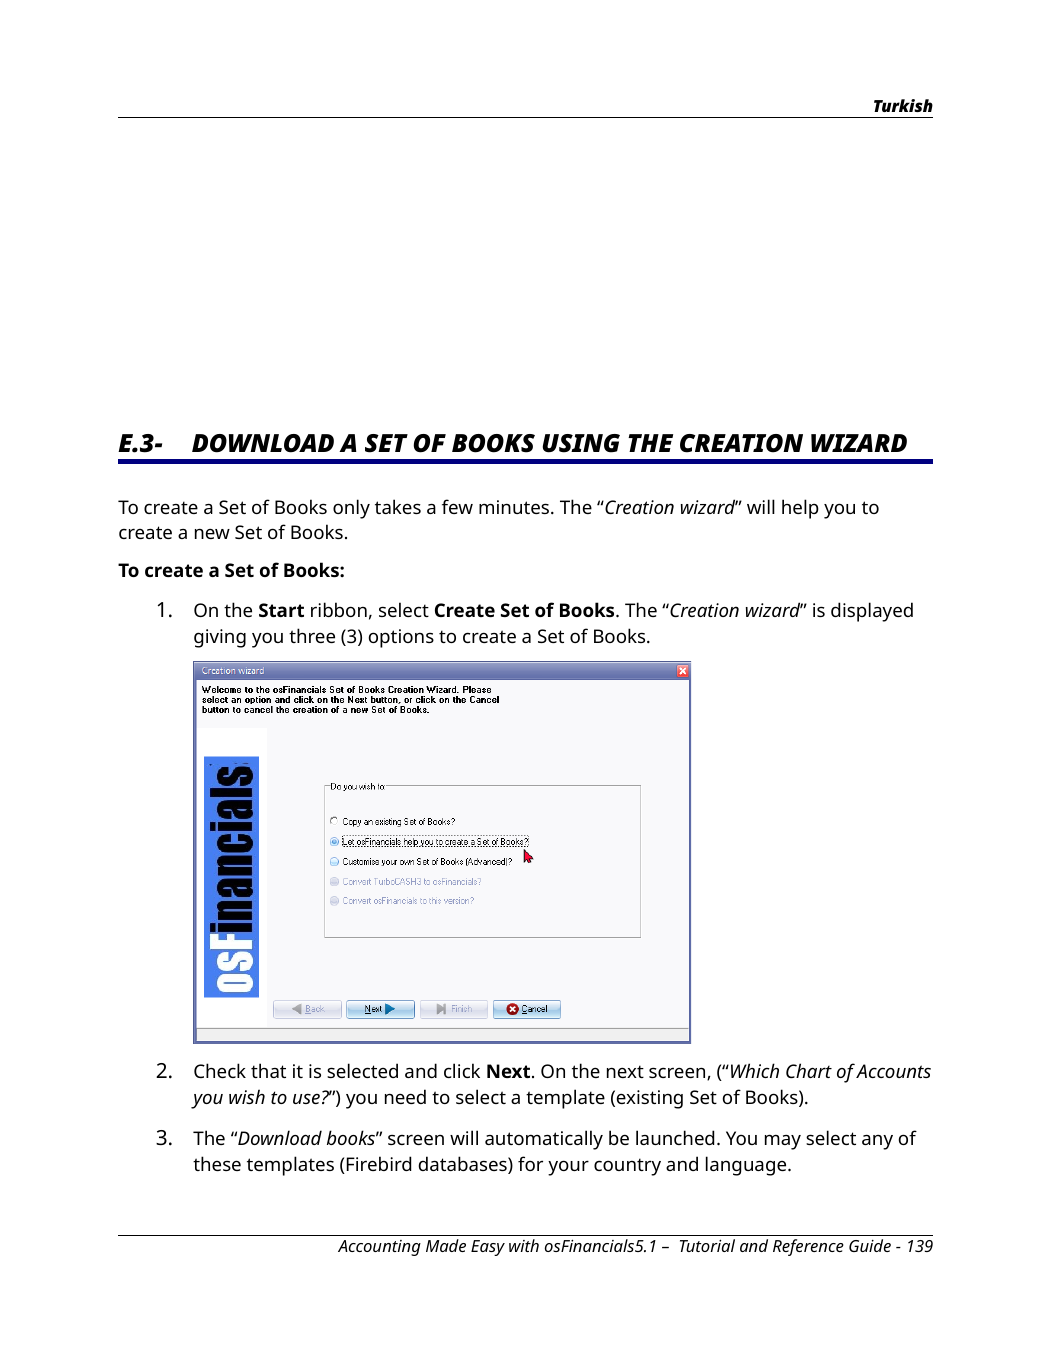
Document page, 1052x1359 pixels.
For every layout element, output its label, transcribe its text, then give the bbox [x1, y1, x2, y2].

list Check that it is selected and click Next. On the next screen, (“Which Chart of Accounts you wish to use?”) you need to select a template (existing Set of Books). [156, 1056, 933, 1110]
list The “Download books” screen will automatically be launched. You may select any of these templates (Firebird databases) for your country and language. [156, 1123, 933, 1177]
text To create a Set of Books only takes a few minutes. The “Creation wizard” will help you to create a new Set of Books. [118, 494, 933, 545]
subtitle DOWNLOAD A SET OF BOOKS USING THE CREATION WIZARD [118, 425, 933, 459]
list On the Start ribbon, select Create Set of Books. The “Creation wizard” is displayed giving you three (3) options to create a Set of Books. [156, 595, 933, 649]
text To create a Set of Books: [118, 557, 933, 583]
picture [193, 661, 692, 1044]
